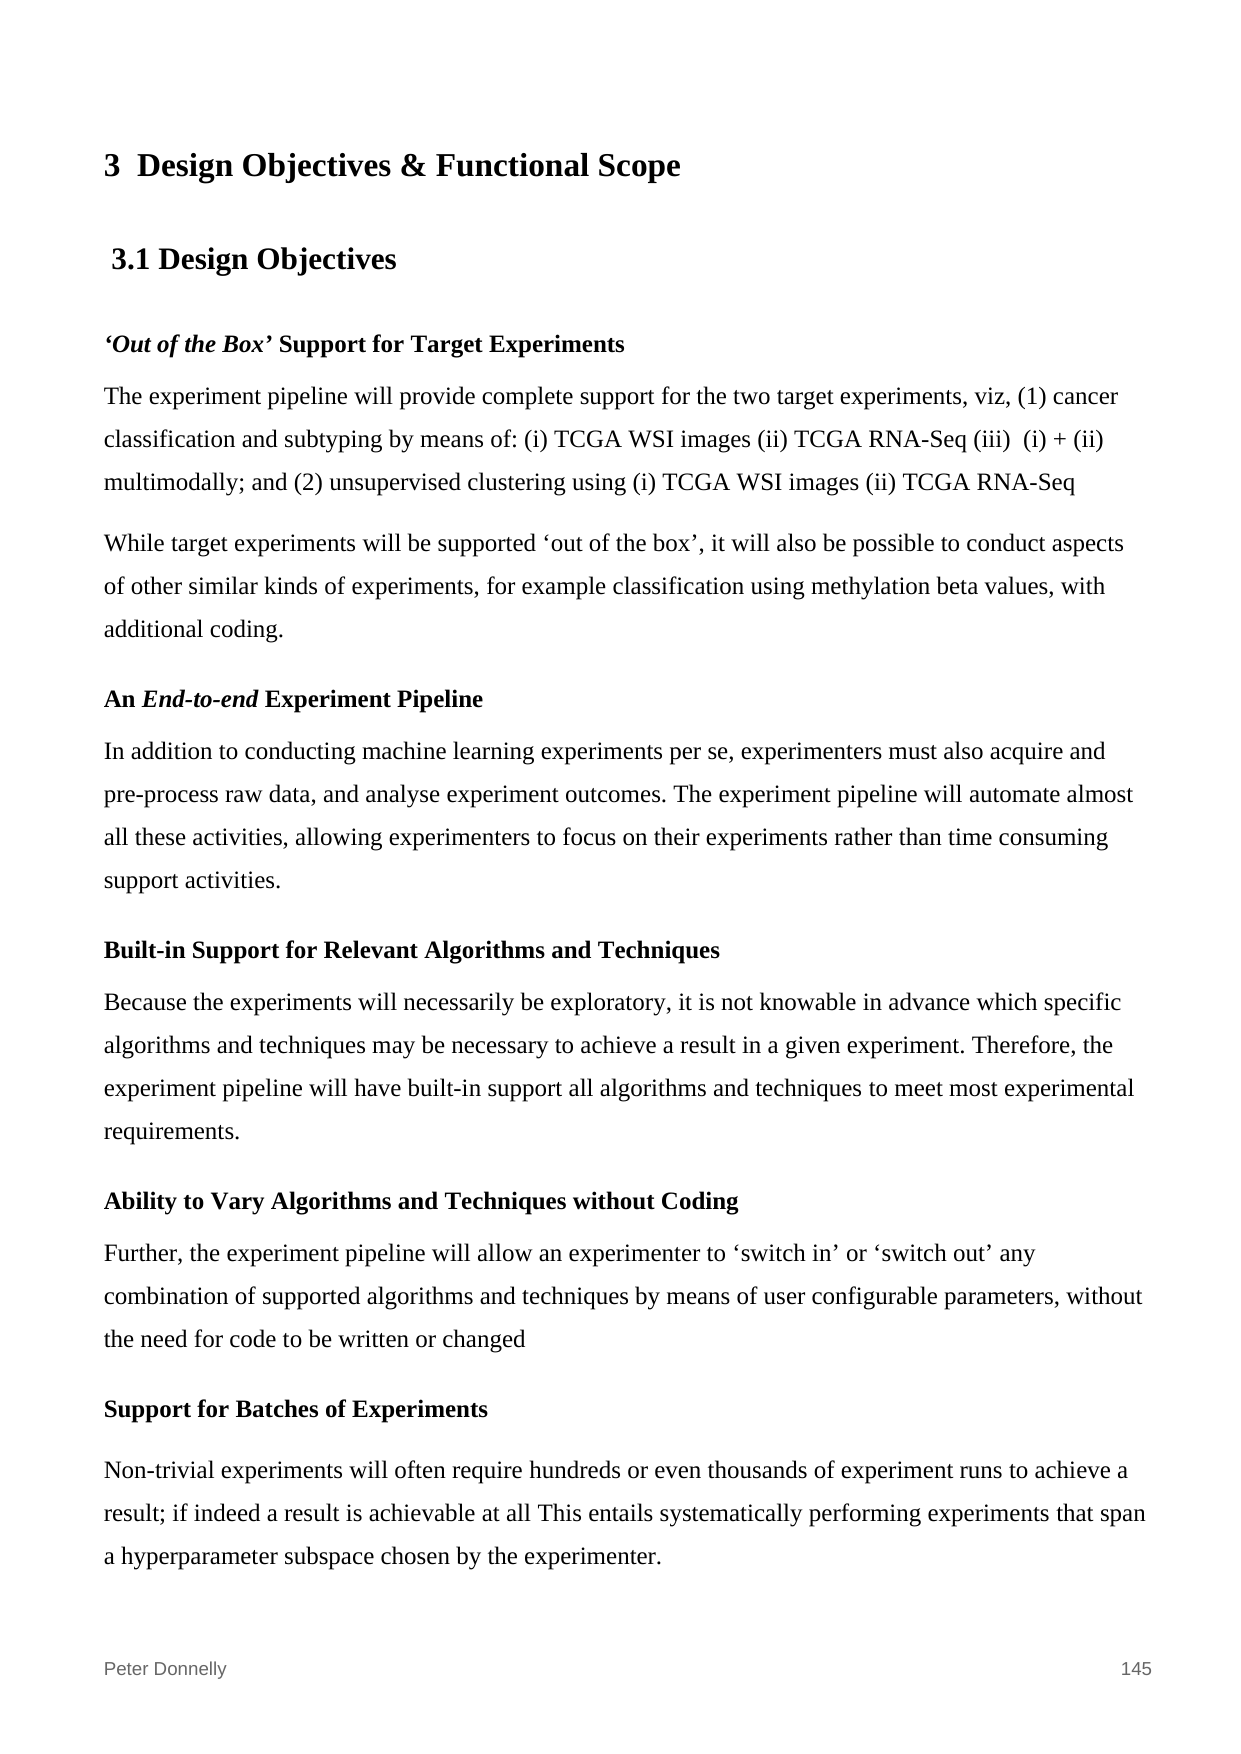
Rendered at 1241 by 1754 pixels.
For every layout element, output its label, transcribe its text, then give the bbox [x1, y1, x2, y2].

text While target experiments will be supported ‘out of the box’, it will also be possible to conduct aspects of other similar kinds of experiments, for example classification using methylation beta values, with additional coding. [103, 528, 1146, 643]
text An End-to-end Experiment Pipeline [103, 684, 1146, 713]
text The experiment pipeline will provide complete support for the two target experiments, viz, (1) cancer classification and subtyping by means of: (i) TCGA WSI images (ii) TCGA RNA-Seq (iii) (i) + (ii) multimodally; and (2) unsupervised clustering using (i) TCGA WSI images (ii) TCGA RNA-Seq [103, 381, 1146, 496]
subtitle Design Objectives [103, 240, 1146, 276]
text Because the experiments will necessarily be exploratory, it is not knowable in advance which specific algorithms and techniques may be necessary to achieve a result in a given experiment. Therefore, the experiment pipeline will have built-in support all algorithms and techniques to meet most experimental requirements. [103, 987, 1146, 1145]
text Ability to Vary Algorithms and Techniques without Coding [103, 1186, 1146, 1215]
text ‘Out of the Box’ Support for Target Experiments [103, 329, 1146, 358]
text Support for Batches of Experiments [103, 1394, 1146, 1423]
text Further, the experiment pipeline will allow an experimenter to ‘switch in’ or ‘switch out’ any combination of supported algorithms and techniques by means of user configurable parameters, without the need for code to be written or changed [103, 1238, 1146, 1353]
text Built-in Support for Relevant Algorithms and Techniques [103, 935, 1146, 964]
text Non-trivial experiments will often require hundreds or even thousands of experiment runs to achieve a result; if indeed a result is achievable at all This entails systematically performing experiments that span a hyperparameter subspace chosen by the experimenter. [103, 1455, 1146, 1570]
subtitle Design Objectives & Functional Scope [103, 145, 1146, 183]
text In addition to conducting machine learning experiments per se, experimenters must also acquire and pre-process raw data, and analyse experiment outcomes. The experiment pipeline will automate almost all these activities, allowing experimenters to focus on their experiments rather than time consuming support activities. [103, 736, 1146, 894]
